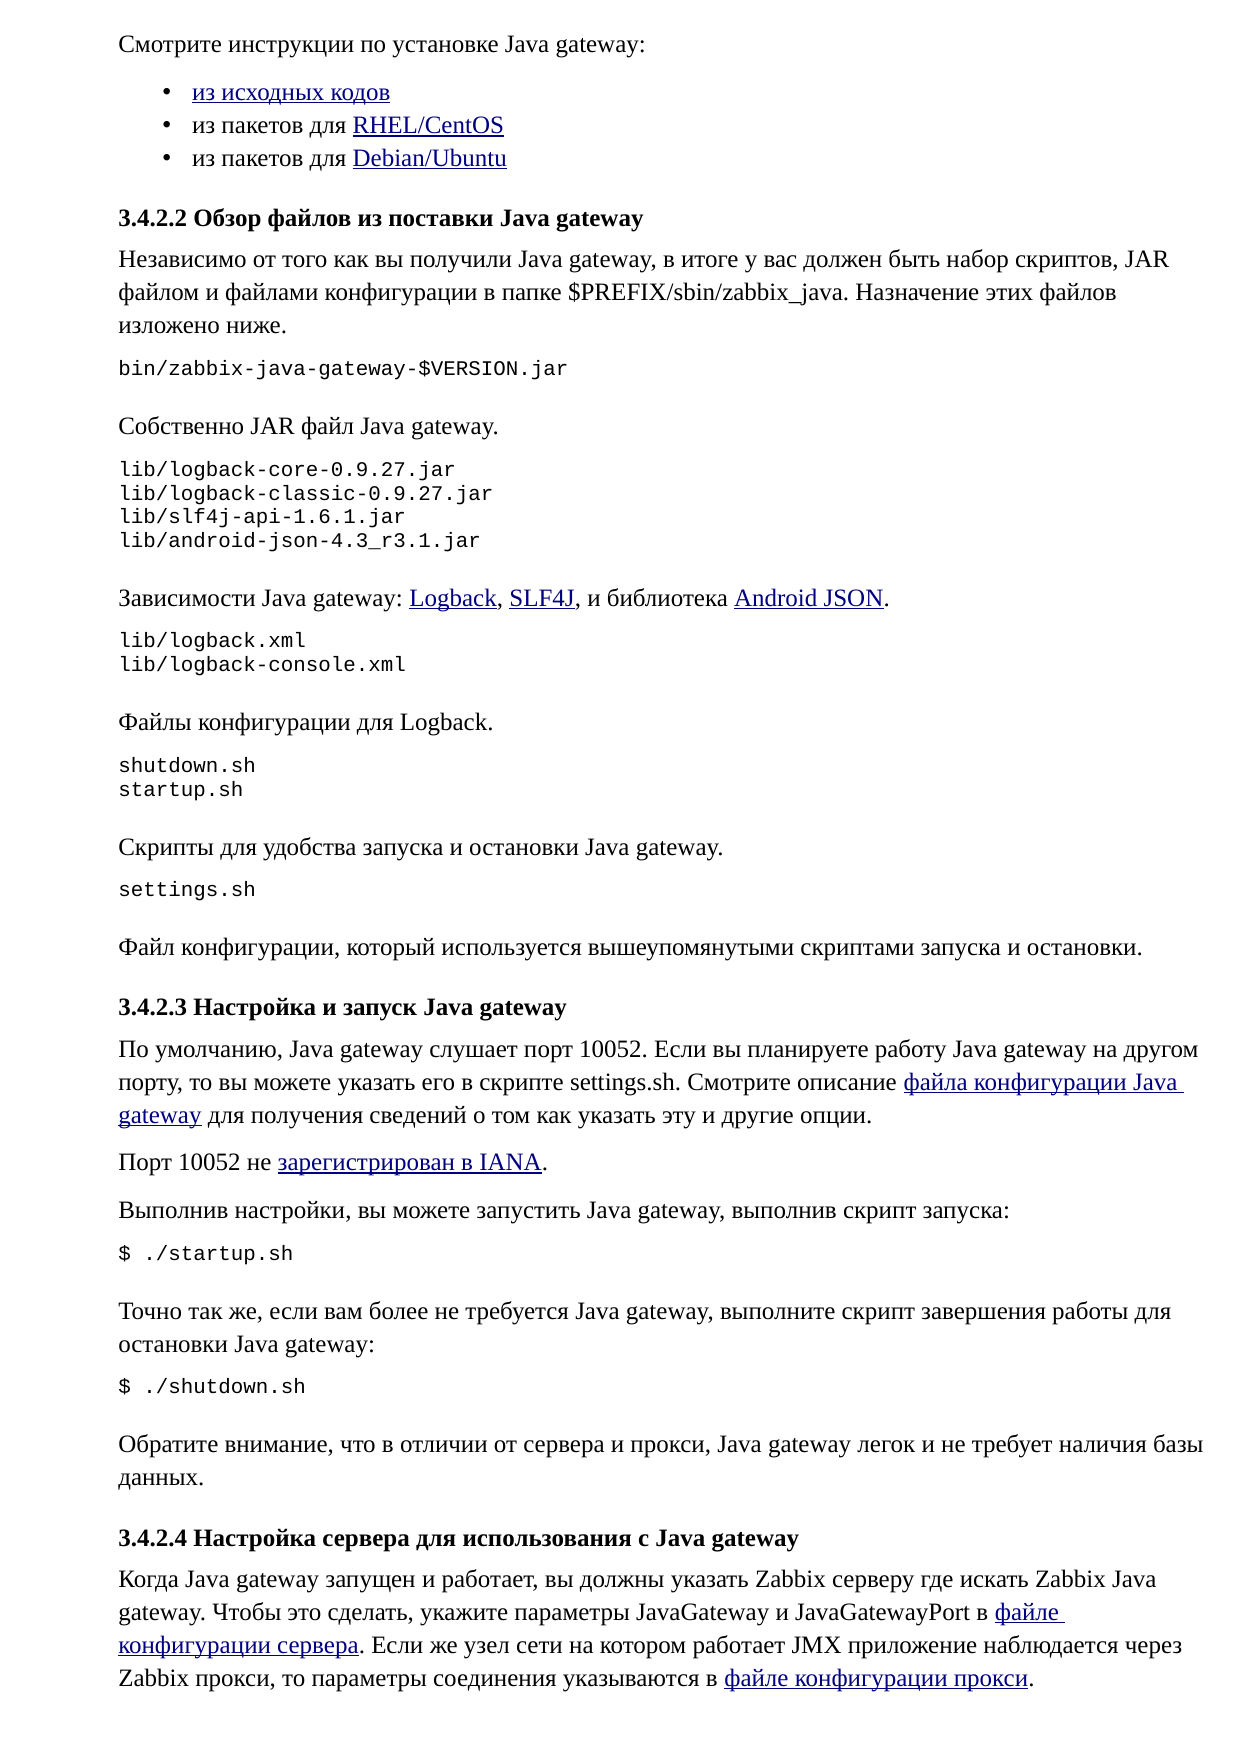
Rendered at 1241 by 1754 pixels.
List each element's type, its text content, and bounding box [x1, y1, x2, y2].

text Независимо от того как вы получили Java gateway, в итоге у вас должен быть набор скриптов, JAR файлом и файлами конфигурации в папке $PREFIX/sbin/zabbix_java. Назначение этих файлов изложено ниже. [118, 244, 1211, 339]
subtitle 3.4.2.3 Настройка и запуск Java gateway [118, 992, 1211, 1021]
text Точно так же, если вам более не требуется Java gateway, выполните скрипт завершения работы для остановки Java gateway: [118, 1296, 1211, 1357]
text settings.sh [118, 879, 1211, 903]
text Смотрите инструкции по установке Java gateway: [118, 29, 1211, 58]
text startup.sh [118, 778, 1211, 802]
text bin/zabbix-java-gateway-$VERSION.jar [118, 358, 1211, 382]
subtitle 3.4.2.2 Обзор файлов из поставки Java gateway [118, 203, 1211, 232]
list из пакетов для RHEL/CentOS [162, 110, 1211, 139]
text lib/slf4j-api-1.6.1.jar [118, 506, 1211, 530]
text Когда Java gateway запущен и работает, вы должны указать Zabbix серверу где искать Zabbix Java gateway. Чтобы это сделать, укажите параметры JavaGateway и JavaGatewayPort в файле конфигурации сервера. Если же узел сети на котором работает JMX приложение наблюдается через Zabbix прокси, то параметры соединения указываются в файле конфигурации прокси. [118, 1564, 1211, 1692]
text lib/logback-console.xml [118, 654, 1211, 678]
text $ ./shutdown.sh [118, 1376, 1211, 1400]
text $ ./startup.sh [118, 1243, 1211, 1266]
text lib/logback-classic-0.9.27.jar [118, 482, 1211, 506]
subtitle 3.4.2.4 Настройка сервера для использования с Java gateway [118, 1523, 1211, 1551]
text По умолчанию, Java gateway слушает порт 10052. Если вы планируете работу Java gateway на другом порту, то вы можете указать его в скрипте settings.sh. Смотрите описание файла конфигурации Java gateway для получения сведений о том как указать эту и другие опции. [118, 1034, 1211, 1128]
text Зависимости Java gateway: Logback, SLF4J, и библиотека Android JSON. [118, 583, 1211, 612]
text lib/android-json-4.3_r3.1.jar [118, 530, 1211, 553]
text Файл конфигурации, который используется вышеупомянутыми скриптами запуска и остановки. [118, 932, 1211, 961]
list из пакетов для Debian/Ubuntu [162, 143, 1211, 172]
text Собственно JAR файл Java gateway. [118, 411, 1211, 440]
text Выполнив настройки, вы можете запустить Java gateway, выполнив скрипт запуска: [118, 1195, 1211, 1224]
list из исходных кодов [162, 77, 1211, 106]
text lib/logback.xml [118, 631, 1211, 654]
text Обратите внимание, что в отличии от сервера и прокси, Java gateway легок и не требует наличия базы данных. [118, 1429, 1211, 1491]
text lib/logback-core-0.9.27.jar [118, 459, 1211, 482]
text Файлы конфигурации для Logback. [118, 707, 1211, 736]
text shutdown.sh [118, 755, 1211, 778]
text Скрипты для удобства запуска и остановки Java gateway. [118, 832, 1211, 860]
text Порт 10052 не зарегистрирован в IANA. [118, 1147, 1211, 1176]
